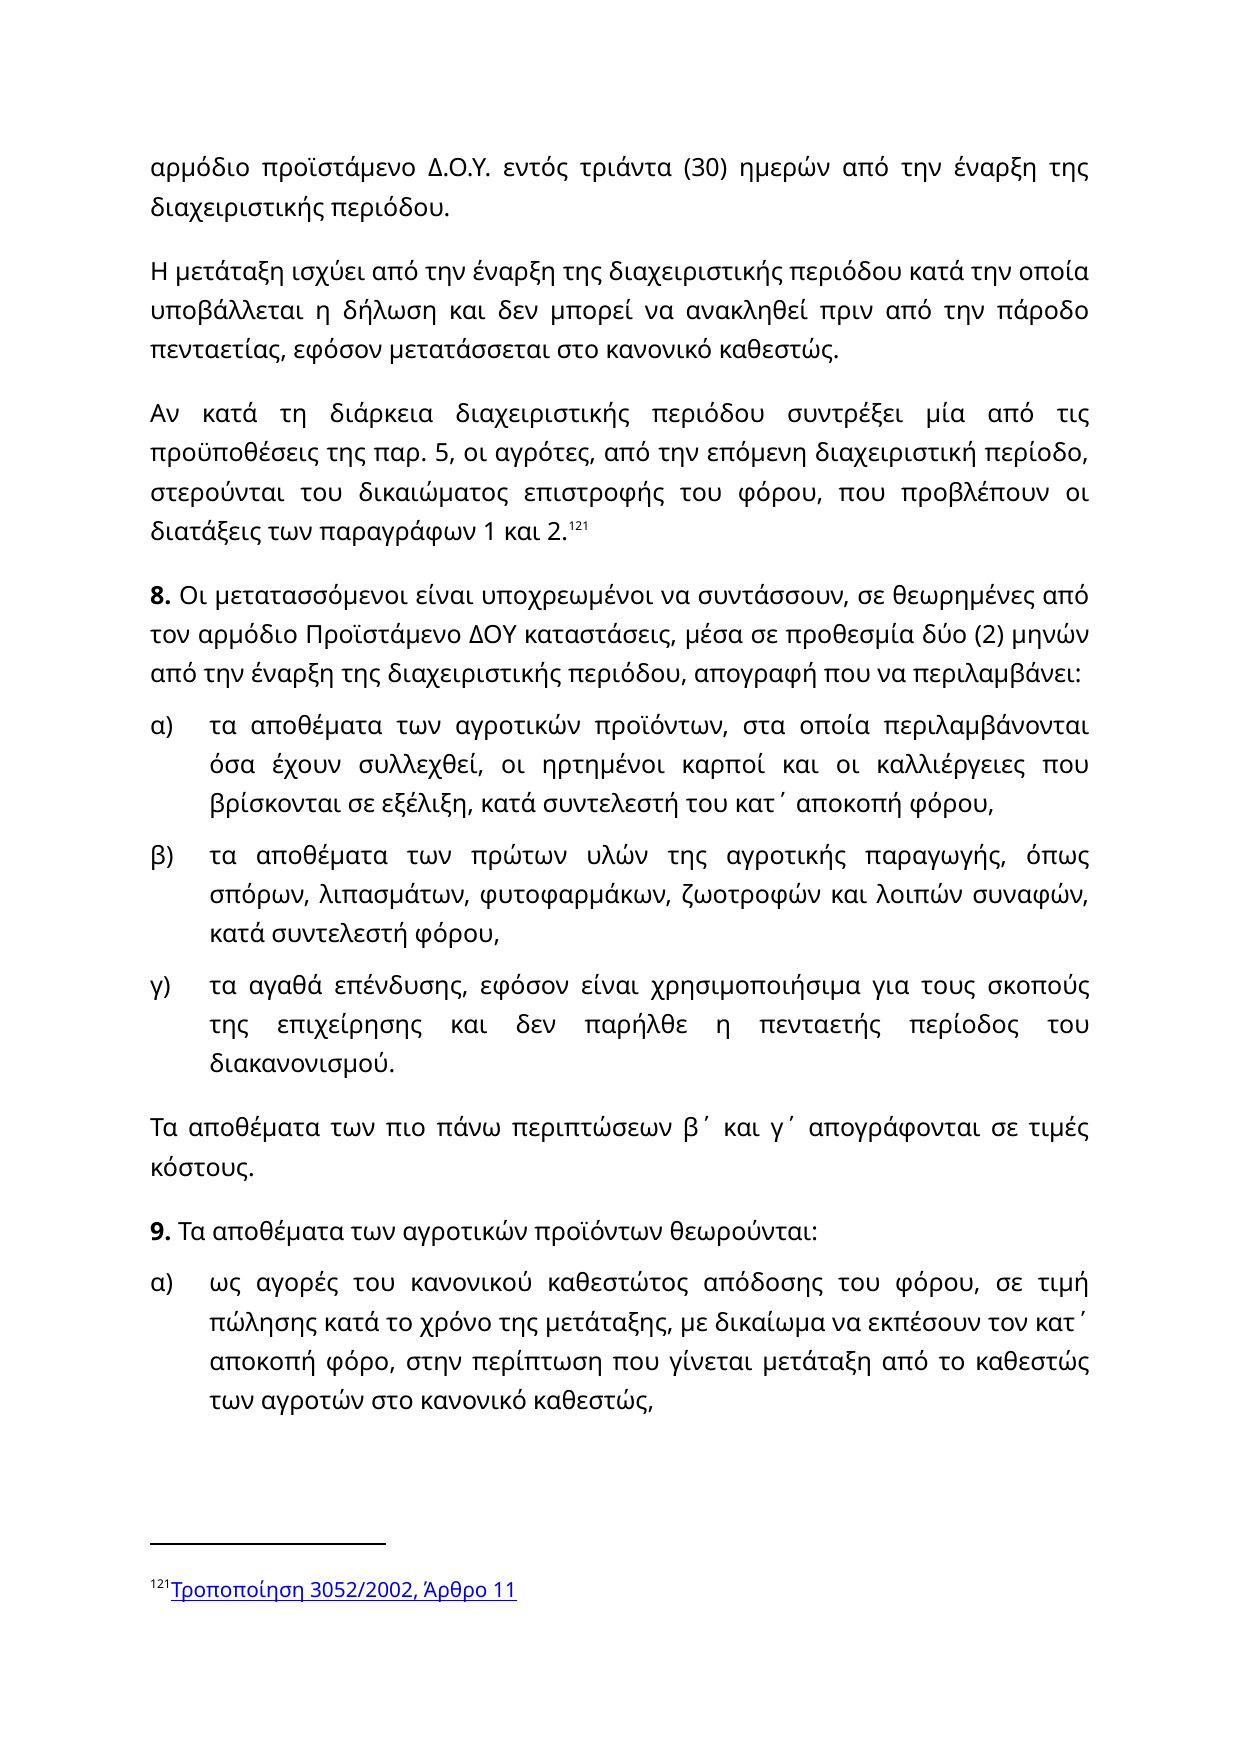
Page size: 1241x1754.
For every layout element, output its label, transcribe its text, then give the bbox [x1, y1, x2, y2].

list β) τα αποθέματα των πρώτων υλών της αγροτικής παραγωγής, όπως σπόρων, λιπασμάτων, φυτοφαρμάκων, ζωοτροφών και λοιπών συναφών, κατά συντελεστή φόρου, [150, 837, 1090, 950]
text Τα αποθέματα των πιο πάνω περιπτώσεων β΄ και γ΄ απογράφονται σε τιμές κόστους. [150, 1110, 1090, 1183]
text Αν κατά τη διάρκεια διαχειριστικής περιόδου συντρέξει μία από τις προϋποθέσεις της παρ. 5, οι αγρότες, από την επόμενη διαχειριστική περίοδο, στερούνται του δικαιώματος επιστροφής του φόρου, που προβλέπουν οι διατάξεις των παραγράφων 1 και 2. [150, 396, 1090, 547]
list γ) τα αγαθά επένδυσης, εφόσον είναι χρησιμοποιήσιμα για τους σκοπούς της επιχείρησης και δεν παρήλθε η πενταετής περίοδος του διακανονισμού. [150, 967, 1090, 1080]
text Τροποποίηση 3052/2002, Άρθρο 11 [150, 1576, 1090, 1604]
text 8. Οι μετατασσόμενοι είναι υποχρεωμένοι να συντάσσουν, σε θεωρημένες από τον αρμόδιο Προϊστάμενο ΔΟΥ καταστάσεις, μέσα σε προθεσμία δύο (2) μηνών από την έναρξη της διαχειριστικής περιόδου, απογραφή που να περιλαμβάνει: [150, 577, 1090, 690]
list α) τα αποθέματα των αγροτικών προϊόντων, στα οποία περιλαμβάνονται όσα έχουν συλλεχθεί, οι ηρτημένοι καρποί και οι καλλιέργειες που βρίσκονται σε εξέλιξη, κατά συντελεστή του κατ΄ αποκοπή φόρου, [150, 707, 1090, 820]
text Η μετάταξη ισχύει από την έναρξη της διαχειριστικής περιόδου κατά την οποία υποβάλλεται η δήλωση και δεν μπορεί να ανακληθεί πριν από την πάροδο πενταετίας, εφόσον μετατάσσεται στο κανονικό καθεστώς. [150, 253, 1090, 366]
text 9. Τα αποθέματα των αγροτικών προϊόντων θεωρούνται: [150, 1213, 1090, 1247]
text αρμόδιο προϊστάμενο Δ.Ο.Υ. εντός τριάντα (30) ημερών από την έναρξη της διαχειριστικής περιόδου. [150, 150, 1090, 223]
list α) ως αγορές του κανονικού καθεστώτος απόδοσης του φόρου, σε τιμή πώλησης κατά το χρόνο της μετάταξης, με δικαίωμα να εκπέσουν τον κατ΄ αποκοπή φόρο, στην περίπτωση που γίνεται μετάταξη από το καθεστώς των αγροτών στο κανονικό καθεστώς, [150, 1265, 1090, 1417]
